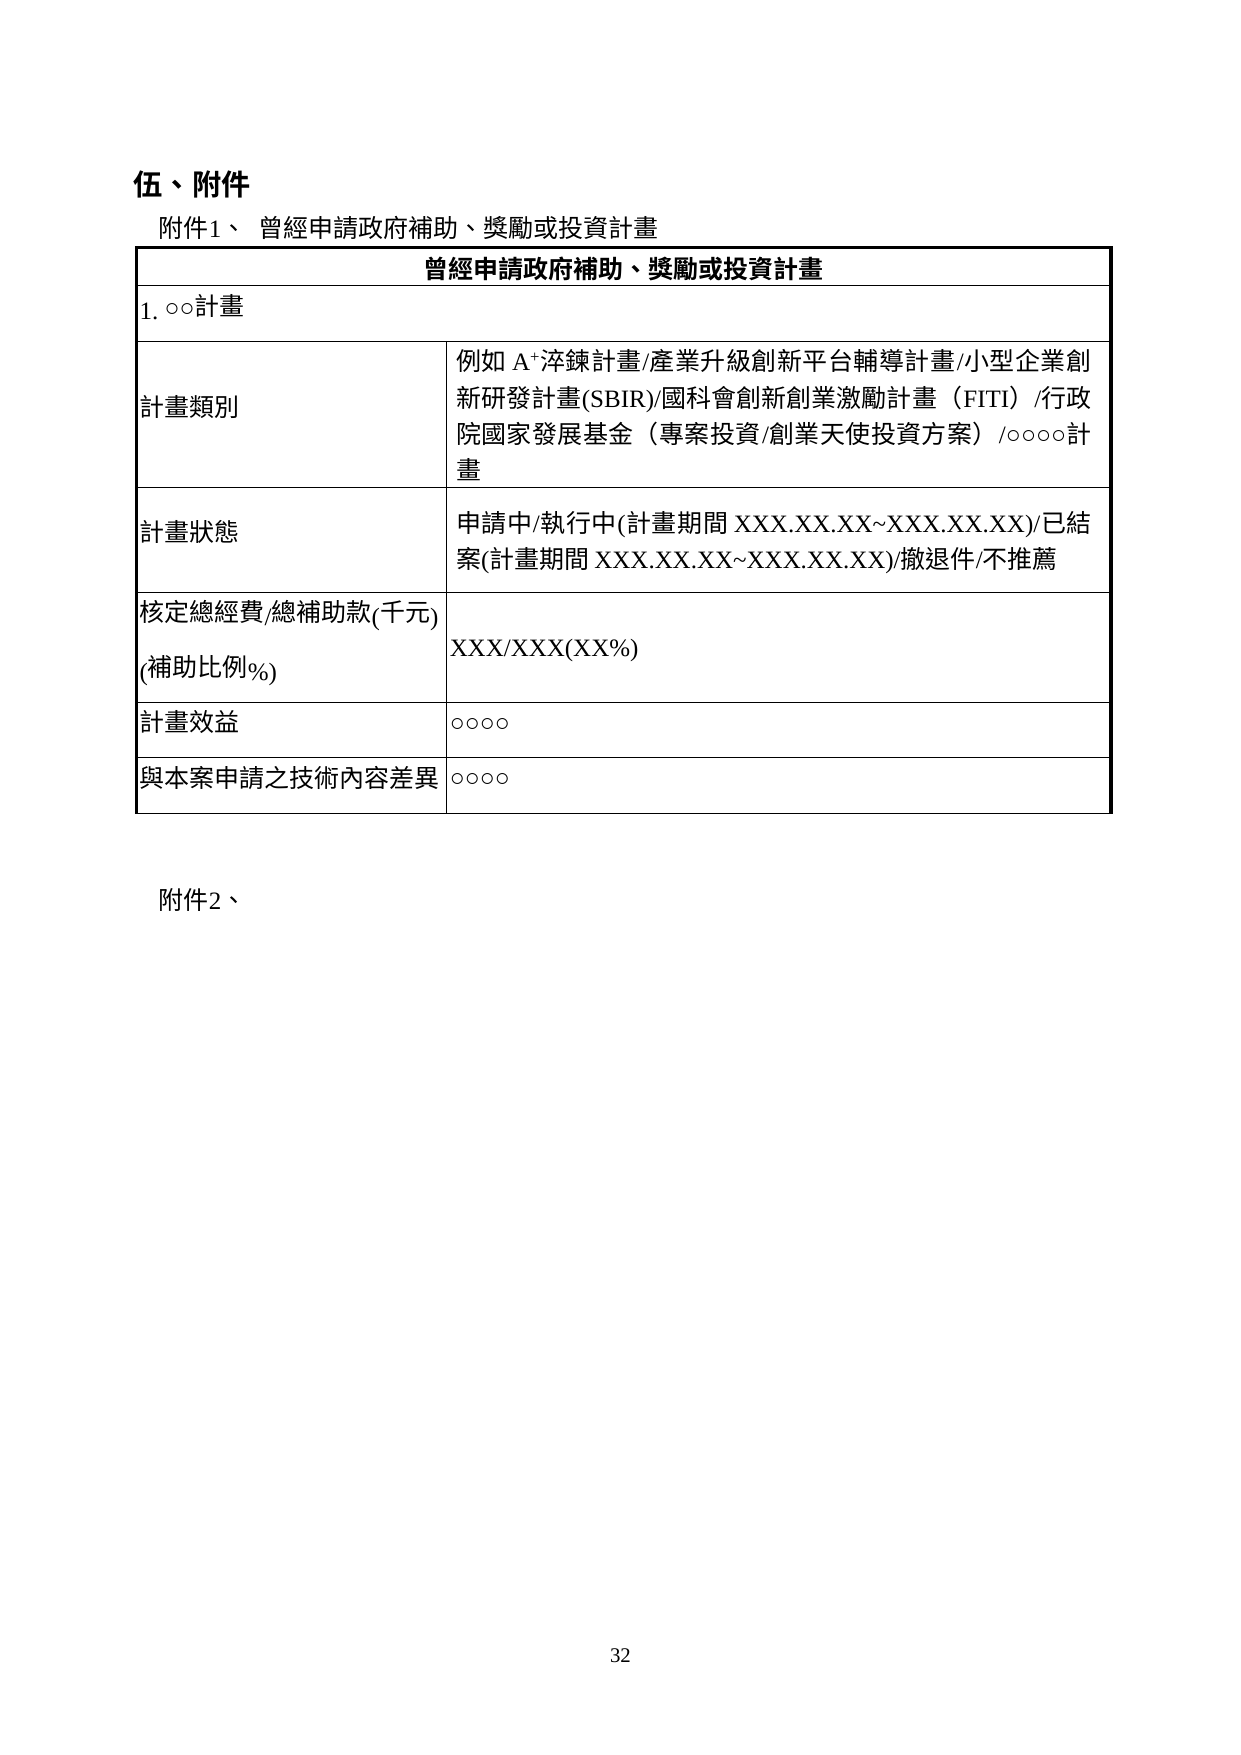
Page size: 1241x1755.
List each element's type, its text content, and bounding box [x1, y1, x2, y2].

table_cell 核定總經費/總補助款(千元) (補助比例%) [138, 593, 446, 702]
table_cell XXX/XXX(XX%) [447, 593, 1109, 702]
table_cell 計畫狀態 [138, 488, 446, 592]
table_cell 申請中/執行中(計畫期間XXX.XX.XX~XXX.XX.XX)/已結案(計畫期間XXX.XX.XX~XXX.XX.XX)/撤退件/不推薦 [447, 488, 1109, 592]
table_cell 例如A+淬鍊計畫/產業升級創新平台輔導計畫/小型企業創新研發計畫(SBIR)/國科會創新創業激勵計畫（FITI）/行政院國家發展基金（專案投資/創業天使投資方案）/○○○○計畫 [447, 342, 1109, 487]
table_cell ○○○○ [447, 703, 1109, 757]
table_header 曾經申請政府補助、獎勵或投資計畫 [138, 249, 1109, 285]
table_cell 計畫類別 [138, 342, 446, 487]
table_cell 計畫效益 [138, 703, 446, 757]
list 曾經申請政府補助、獎勵或投資計畫 [158, 204, 1107, 246]
table_cell 1. ○○計畫 [138, 286, 1109, 341]
table_cell 與本案申請之技術內容差異 [138, 758, 446, 812]
table_cell ○○○○ [447, 758, 1109, 812]
text 伍、附件 [133, 162, 1107, 204]
